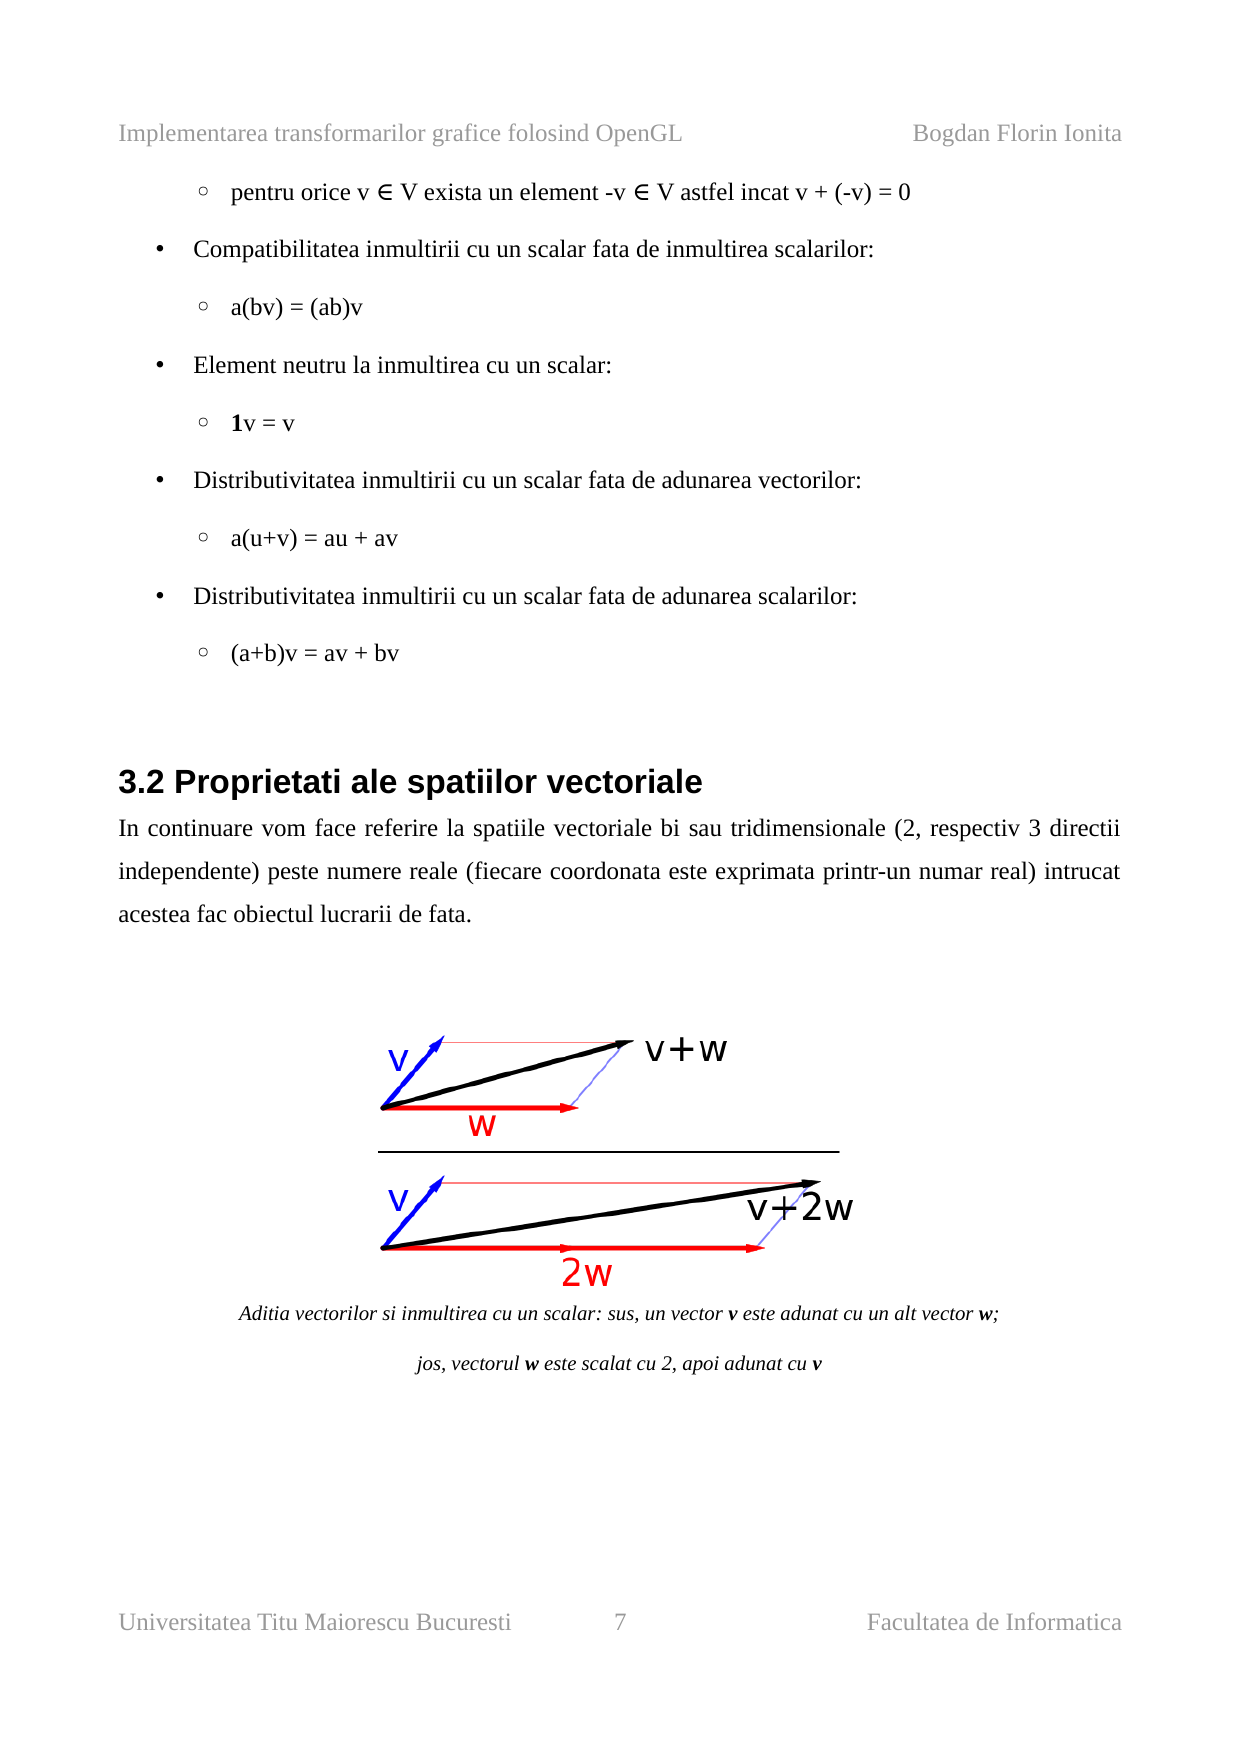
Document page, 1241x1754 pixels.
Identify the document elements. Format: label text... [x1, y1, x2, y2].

list a(u+v) = au + av [193, 523, 1122, 552]
list a(bv) = (ab)v [193, 292, 1122, 321]
list Distributivitatea inmultirii cu un scalar fata de adunarea scalarilor: [156, 581, 1122, 609]
list (a+b)v = av + bv [193, 638, 1122, 667]
text In continuare vom face referire la spatiile vectoriale bi sau tridimensionale (2, respectiv 3 directii independente) peste numere reale (fiecare coordonata este exprimata printr-un numar real) intrucat acestea fac obiectul lucrarii de fata. [118, 813, 1122, 928]
list Distributivitatea inmultirii cu un scalar fata de adunarea vectorilor: [156, 465, 1122, 494]
text Aditia vectorilor si inmultirea cu un scalar: sus, un vector v este adunat cu un alt vector w; [118, 1014, 1122, 1324]
list 1v = v [193, 408, 1122, 436]
picture [373, 1014, 867, 1289]
list pentru orice v ∈ V exista un element -v ∈ V astfel incat v + (-v) = 0 [193, 177, 1122, 206]
text jos, vectorul w este scalat cu 2, apoi adunat cu v [118, 1351, 1122, 1375]
list Compatibilitatea inmultirii cu un scalar fata de inmultirea scalarilor: [156, 234, 1122, 263]
list Element neutru la inmultirea cu un scalar: [156, 350, 1122, 379]
subtitle 3.2 Proprietati ale spatiilor vectoriale [118, 762, 1122, 800]
